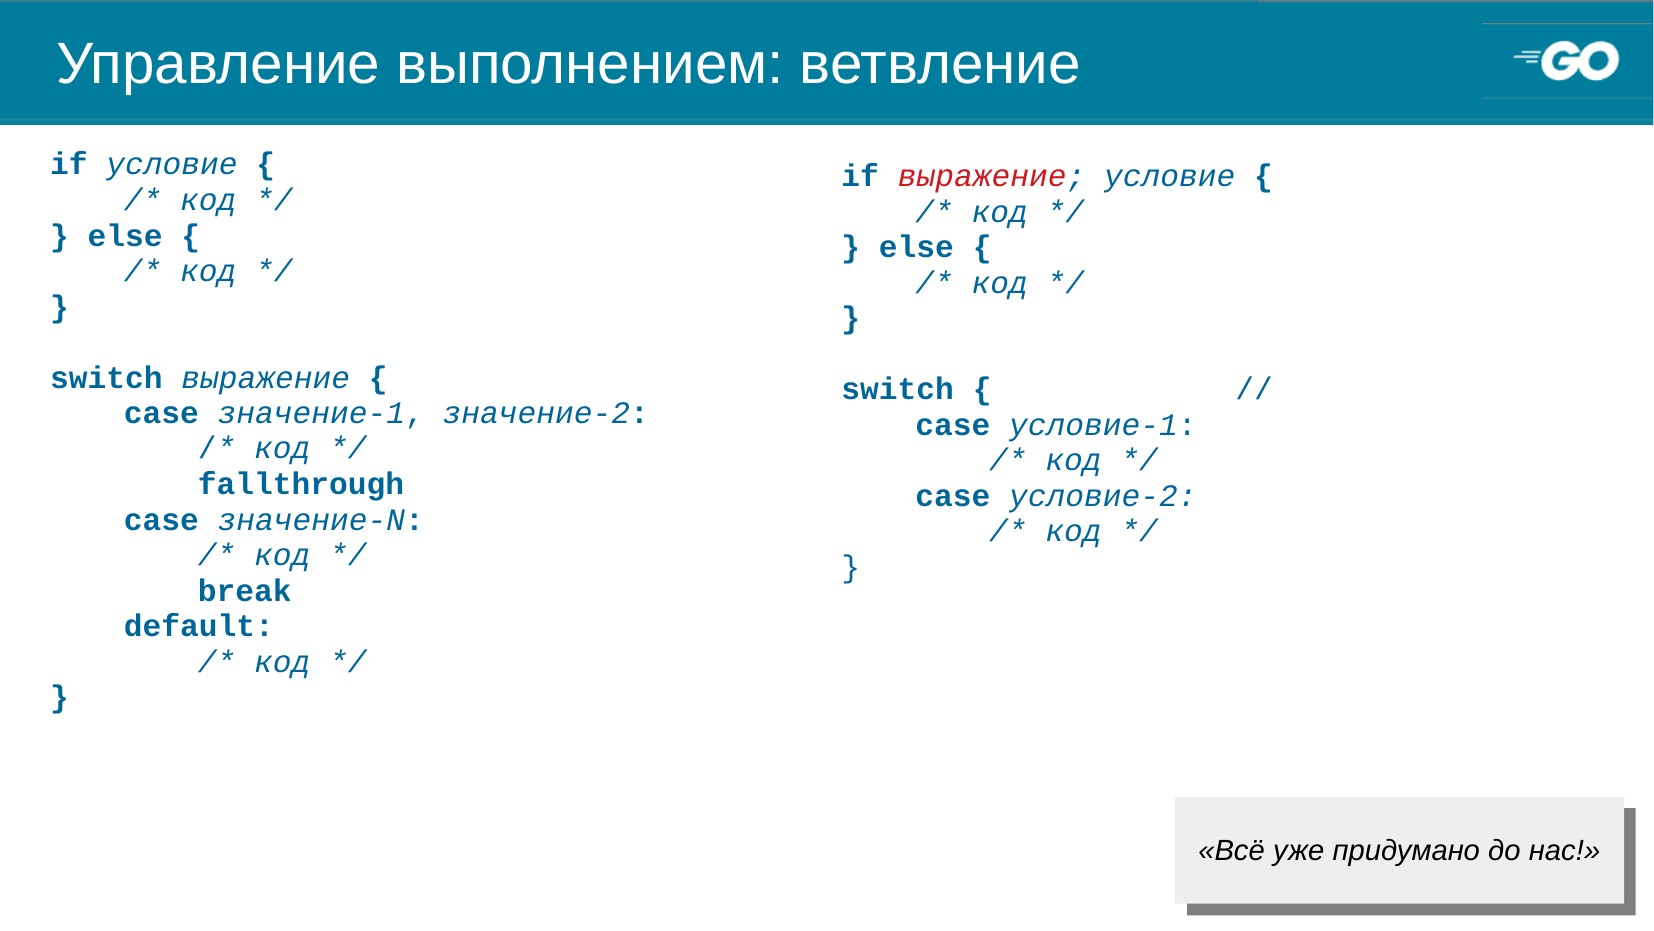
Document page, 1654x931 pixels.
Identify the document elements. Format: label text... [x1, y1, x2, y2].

text_box if выражение; условие { /* код */ } else { /* код */ } switch { // case условие-1: /* код */ case условие-2: /* код */ } [826, 153, 1601, 886]
text_box «Всё уже придумано до нас!» [1175, 797, 1625, 904]
text_box if условие { /* код */ } else { /* код */ } switch выражение { case значение-1, значение-2: /* код */ fallthrough case значение-N: /* код */ break default: /* код */ } [35, 141, 827, 902]
picture [1542, 41, 1619, 81]
text_box Управление выполнением: ветвление [41, 23, 1495, 104]
